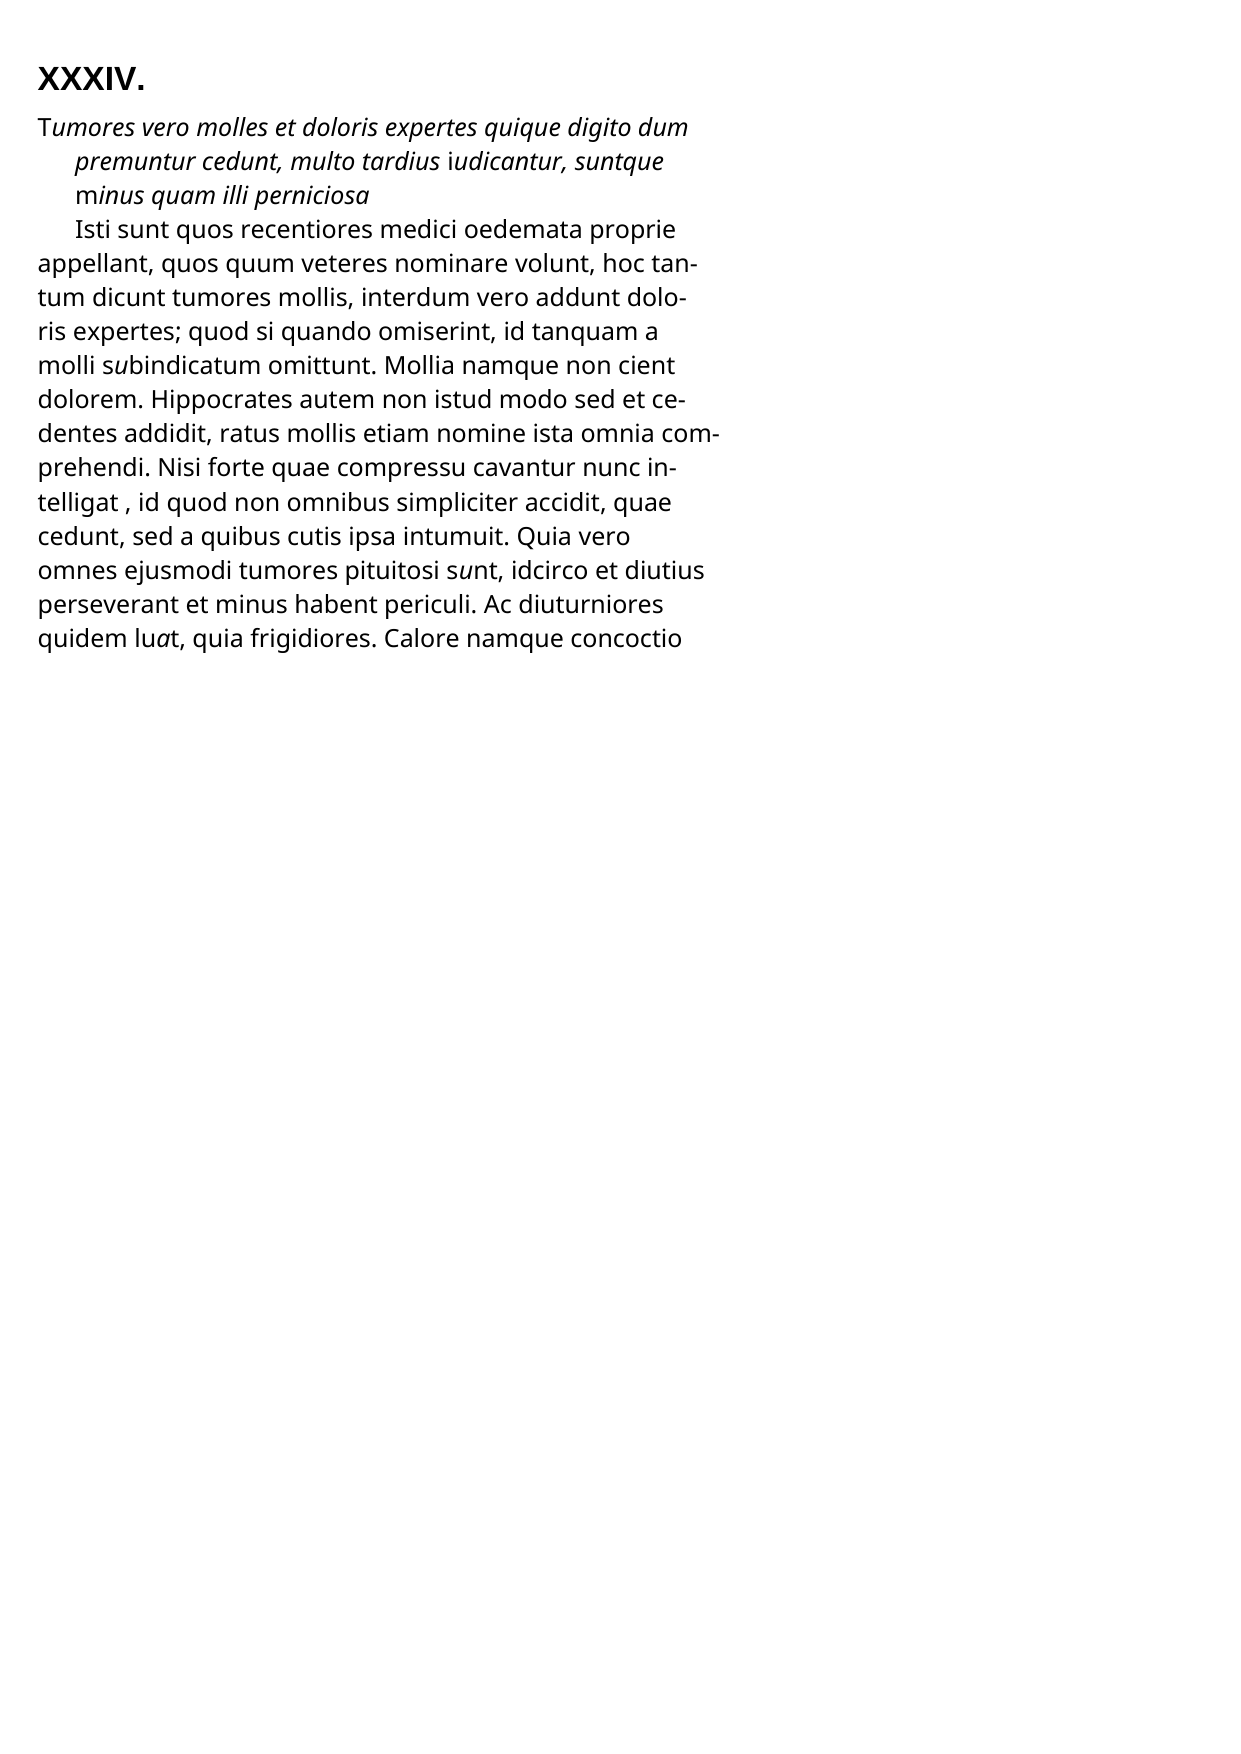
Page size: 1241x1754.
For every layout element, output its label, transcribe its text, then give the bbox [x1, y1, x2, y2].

text Isti sunt quos recentiores medici oedemata proprie appellant, quos quum veteres nominare volunt, hoc tan- tum dicunt tumores mollis, interdum vero addunt dolo- ris expertes; quod si quando omiserint, id tanquam a molli subindicatum omittunt. Mollia namque non cient dolorem. Hippocrates autem non istud modo sed et ce- dentes addidit, ratus mollis etiam nomine ista omnia com- prehendi. Nisi forte quae compressu cavantur nunc in- telligat , id quod non omnibus simpliciter accidit, quae cedunt, sed a quibus cutis ipsa intumuit. Quia vero omnes ejusmodi tumores pituitosi sunt, idcirco et diutius perseverant et minus habent periculi. Ac diuturniores quidem luat, quia frigidiores. Calore namque concoctio [37, 212, 1203, 654]
subtitle XXXIV. [37, 58, 1203, 97]
text Tumores vero molles et doloris expertes quique digito dum premuntur cedunt, multo tardius iudicantur, suntque minus quam illi perniciosa [37, 109, 1203, 212]
